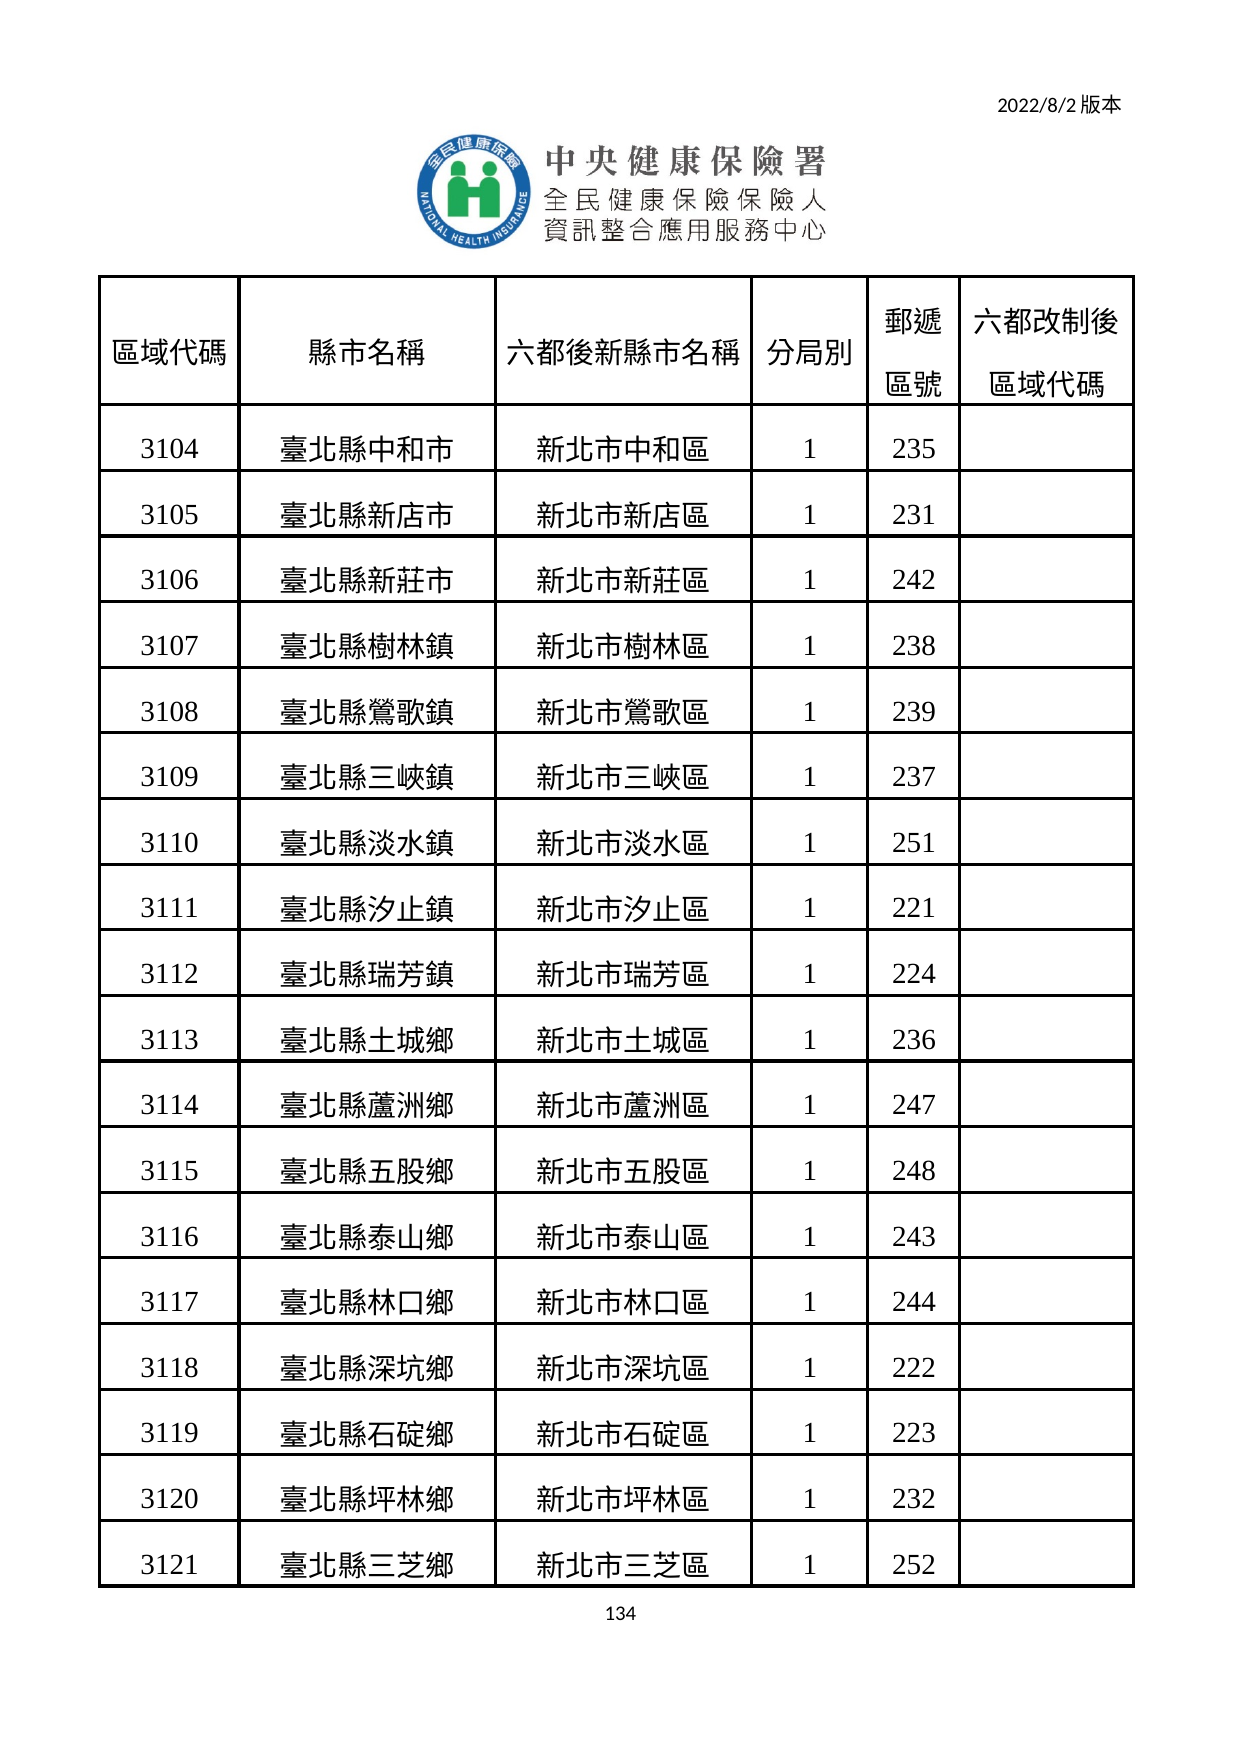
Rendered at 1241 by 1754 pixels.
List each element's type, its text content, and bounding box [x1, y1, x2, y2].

table_cell [961, 1522, 1132, 1584]
table_cell [961, 1128, 1132, 1191]
table_cell 新北市土城區 [497, 997, 750, 1059]
table_cell [961, 931, 1132, 994]
table_cell 3111 [101, 866, 237, 928]
table_cell 1 [753, 1194, 866, 1256]
table_cell 1 [753, 1063, 866, 1125]
table_cell 244 [869, 1259, 958, 1322]
table_cell 新北市鶯歌區 [497, 669, 750, 731]
table_cell 1 [753, 734, 866, 797]
table_cell 新北市新店區 [497, 472, 750, 534]
table_cell 3107 [101, 603, 237, 666]
table_cell [961, 1325, 1132, 1387]
table_cell 247 [869, 1063, 958, 1125]
table_cell 235 [869, 406, 958, 469]
table_cell 臺北縣石碇鄉 [241, 1391, 494, 1453]
table_cell 新北市蘆洲區 [497, 1063, 750, 1125]
table_header 六都後新縣市名稱 [497, 278, 750, 403]
table_cell 1 [753, 472, 866, 534]
table_cell 3112 [101, 931, 237, 994]
table_cell 1 [753, 1522, 866, 1584]
table_cell 臺北縣土城鄉 [241, 997, 494, 1059]
table_cell 224 [869, 931, 958, 994]
table_cell 臺北縣三峽鎮 [241, 734, 494, 797]
table_cell 3118 [101, 1325, 237, 1387]
table_cell 1 [753, 997, 866, 1059]
table_header 縣市名稱 [241, 278, 494, 403]
table_cell 臺北縣深坑鄉 [241, 1325, 494, 1387]
table_cell 臺北縣蘆洲鄉 [241, 1063, 494, 1125]
table_cell 新北市瑞芳區 [497, 931, 750, 994]
table_cell 新北市三芝區 [497, 1522, 750, 1584]
table_cell 臺北縣泰山鄉 [241, 1194, 494, 1256]
table_cell [961, 603, 1132, 666]
table_cell 1 [753, 1391, 866, 1453]
table_cell 新北市石碇區 [497, 1391, 750, 1453]
table_cell 3120 [101, 1456, 237, 1519]
table_cell 252 [869, 1522, 958, 1584]
table_cell 242 [869, 538, 958, 600]
table_cell 新北市深坑區 [497, 1325, 750, 1387]
table_cell 新北市樹林區 [497, 603, 750, 666]
table_cell 238 [869, 603, 958, 666]
table_cell 臺北縣中和市 [241, 406, 494, 469]
table_cell [961, 669, 1132, 731]
table_cell 新北市林口區 [497, 1259, 750, 1322]
table_cell 臺北縣五股鄉 [241, 1128, 494, 1191]
table_cell 1 [753, 931, 866, 994]
table_cell 新北市汐止區 [497, 866, 750, 928]
table_cell [961, 1194, 1132, 1256]
table_cell 1 [753, 538, 866, 600]
table_cell 243 [869, 1194, 958, 1256]
table_cell [961, 997, 1132, 1059]
table_cell 3116 [101, 1194, 237, 1256]
table_cell 1 [753, 603, 866, 666]
table_cell 新北市五股區 [497, 1128, 750, 1191]
table_cell 3114 [101, 1063, 237, 1125]
table_cell 236 [869, 997, 958, 1059]
table_cell 臺北縣瑞芳鎮 [241, 931, 494, 994]
table_header 分局別 [753, 278, 866, 403]
table_cell 3117 [101, 1259, 237, 1322]
table_cell 新北市坪林區 [497, 1456, 750, 1519]
table_cell 232 [869, 1456, 958, 1519]
table_cell [961, 734, 1132, 797]
table_header 六都改制後區域代碼 [961, 278, 1132, 403]
table_cell 3119 [101, 1391, 237, 1453]
table_cell [961, 1456, 1132, 1519]
table_cell 3113 [101, 997, 237, 1059]
table_cell 1 [753, 669, 866, 731]
table_cell 臺北縣新店市 [241, 472, 494, 534]
table_cell 3121 [101, 1522, 237, 1584]
table_cell 臺北縣汐止鎮 [241, 866, 494, 928]
table_cell 3106 [101, 538, 237, 600]
table_cell 1 [753, 406, 866, 469]
table_cell 3104 [101, 406, 237, 469]
table_cell [961, 1391, 1132, 1453]
table_cell 臺北縣三芝鄉 [241, 1522, 494, 1584]
table_cell 3105 [101, 472, 237, 534]
table_cell [961, 866, 1132, 928]
table_cell 251 [869, 800, 958, 862]
table_cell 1 [753, 1456, 866, 1519]
table_cell 221 [869, 866, 958, 928]
table_cell 222 [869, 1325, 958, 1387]
table_cell 新北市淡水區 [497, 800, 750, 862]
table_cell [961, 1063, 1132, 1125]
table_cell 239 [869, 669, 958, 731]
table_cell 1 [753, 866, 866, 928]
table_cell 223 [869, 1391, 958, 1453]
table_cell 3110 [101, 800, 237, 862]
table_cell [961, 472, 1132, 534]
table_header 區域代碼 [101, 278, 237, 403]
table_cell 1 [753, 1128, 866, 1191]
table_cell [961, 406, 1132, 469]
table_cell 臺北縣坪林鄉 [241, 1456, 494, 1519]
table_cell 3108 [101, 669, 237, 731]
table_cell 新北市新莊區 [497, 538, 750, 600]
table_cell 248 [869, 1128, 958, 1191]
table_cell 臺北縣鶯歌鎮 [241, 669, 494, 731]
table_cell 1 [753, 800, 866, 862]
table_cell [961, 800, 1132, 862]
table_cell 231 [869, 472, 958, 534]
table_cell 1 [753, 1259, 866, 1322]
table_cell 臺北縣新莊市 [241, 538, 494, 600]
table_cell 新北市泰山區 [497, 1194, 750, 1256]
table_cell 3109 [101, 734, 237, 797]
table_cell 新北市中和區 [497, 406, 750, 469]
table_cell 新北市三峽區 [497, 734, 750, 797]
table_cell [961, 538, 1132, 600]
table_cell [961, 1259, 1132, 1322]
table_cell 237 [869, 734, 958, 797]
table_cell 1 [753, 1325, 866, 1387]
table_header 郵遞區號 [869, 278, 958, 403]
table_cell 臺北縣淡水鎮 [241, 800, 494, 862]
table_cell 臺北縣林口鄉 [241, 1259, 494, 1322]
table_cell 3115 [101, 1128, 237, 1191]
table_cell 臺北縣樹林鎮 [241, 603, 494, 666]
